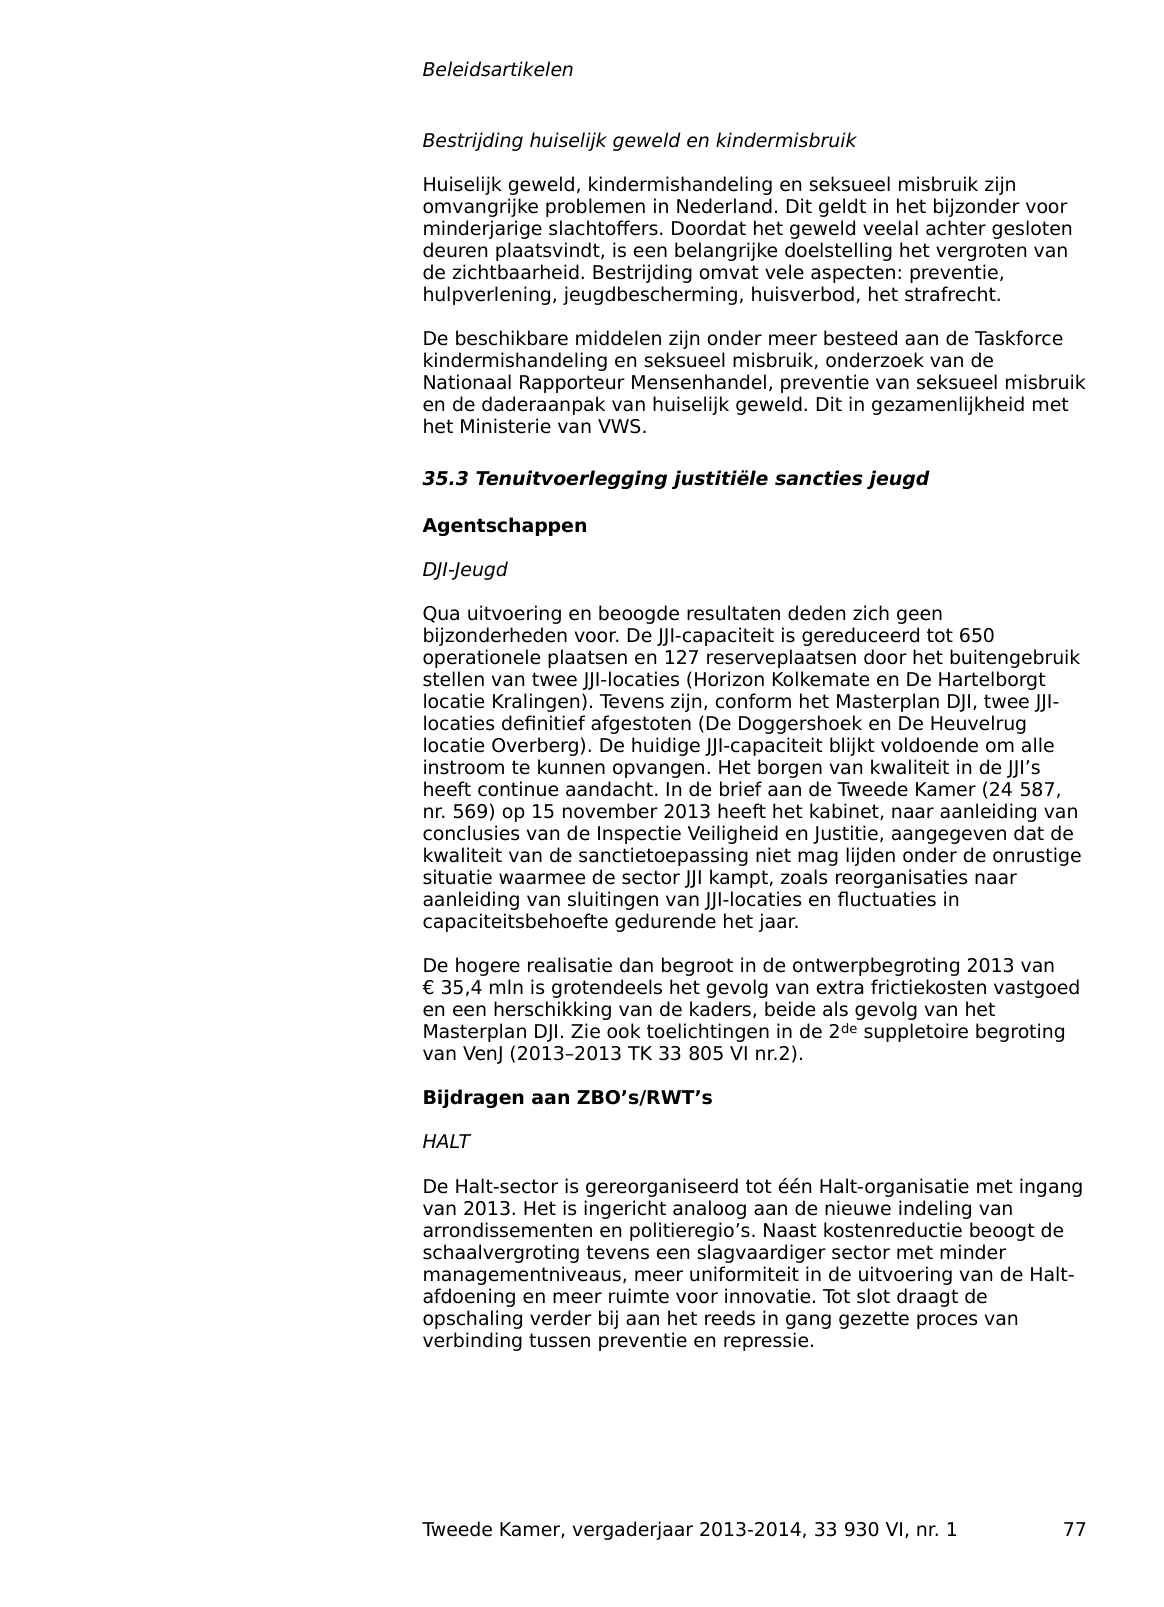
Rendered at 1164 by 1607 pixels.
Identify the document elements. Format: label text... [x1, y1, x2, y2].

subtitle 35.3 Tenuitvoerlegging justitiële sancties jeugd [422, 468, 1087, 490]
text De Halt-sector is gereorganiseerd tot één Halt-organisatie met ingang van 2013. Het is ingericht analoog aan de nieuwe indeling van arrondissementen en politieregio’s. Naast kostenreductie beoogt de schaalvergroting tevens een slagvaardiger sector met minder managementniveaus, meer uniformiteit in de uitvoering van de Halt-afdoening en meer ruimte voor innovatie. Tot slot draagt de opschaling verder bij aan het reeds in gang gezette proces van verbinding tussen preventie en repressie. [422, 1176, 1087, 1351]
text Huiselijk geweld, kindermishandeling en seksueel misbruik zijn omvangrijke problemen in Nederland. Dit geldt in het bijzonder voor minderjarige slachtoffers. Doordat het geweld veelal achter gesloten deuren plaatsvindt, is een belangrijke doelstelling het vergroten van de zichtbaarheid. Bestrijding omvat vele aspecten: preventie, hulpverlening, jeugdbescherming, huisverbod, het strafrecht. [422, 174, 1087, 306]
text De beschikbare middelen zijn onder meer besteed aan de Taskforce kindermishandeling en seksueel misbruik, onderzoek van de Nationaal Rapporteur Mensenhandel, preventie van seksueel misbruik en de daderaanpak van huiselijk geweld. Dit in gezamenlijkheid met het Ministerie van VWS. [422, 328, 1087, 438]
text Qua uitvoering en beoogde resultaten deden zich geen bijzonderheden voor. De JJI-capaciteit is gereduceerd tot 650 operationele plaatsen en 127 reserveplaatsen door het buitengebruik stellen van twee JJI-locaties (Horizon Kolkemate en De Hartelborgt locatie Kralingen). Tevens zijn, conform het Masterplan DJI, twee JJI-locaties definitief afgestoten (De Doggershoek en De Heuvelrug locatie Overberg). De huidige JJI-capaciteit blijkt voldoende om alle instroom te kunnen opvangen. Het borgen van kwaliteit in de JJI’s heeft continue aandacht. In de brief aan de Tweede Kamer (24 587, nr. 569) op 15 november 2013 heeft het kabinet, naar aanleiding van conclusies van de Inspectie Veiligheid en Justitie, aangegeven dat de kwaliteit van de sanctietoepassing niet mag lijden onder de onrustige situatie waarmee de sector JJI kampt, zoals reorganisaties naar aanleiding van sluitingen van JJI-locaties en fluctuaties in capaciteitsbehoefte gedurende het jaar. [422, 603, 1087, 933]
text De hogere realisatie dan begroot in de ontwerpbegroting 2013 van € 35,4 mln is grotendeels het gevolg van extra frictiekosten vastgoed en een herschikking van de kaders, beide als gevolg van het Masterplan DJI. Zie ook toelichtingen in de 2de suppletoire begroting van VenJ (2013–2013 TK 33 805 VI nr.2). [422, 955, 1087, 1065]
subtitle Bestrijding huiselijk geweld en kindermisbruik [422, 130, 1087, 152]
subtitle DJI-Jeugd [422, 559, 1087, 581]
subtitle Bijdragen aan ZBO’s/RWT’s [422, 1087, 1087, 1109]
subtitle Agentschappen [422, 515, 1087, 537]
subtitle HALT [422, 1131, 1087, 1153]
